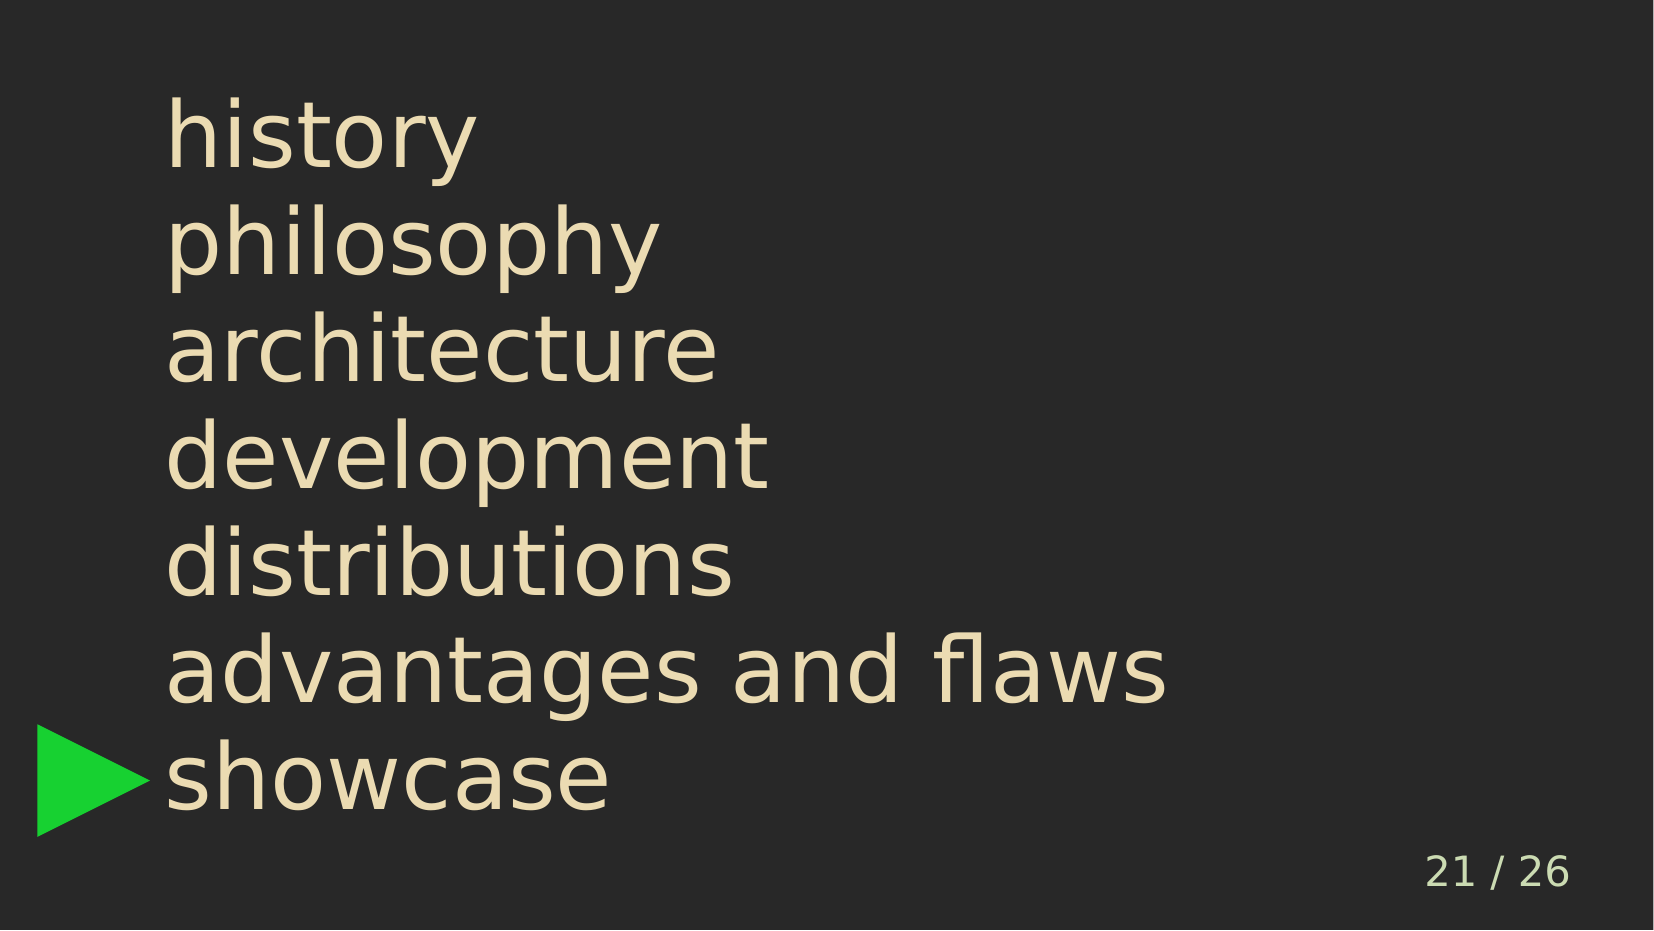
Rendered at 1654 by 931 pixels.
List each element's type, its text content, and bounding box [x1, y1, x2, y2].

text_box history philosophy architecture development distributions advantages and flaws showcase [150, 75, 1651, 839]
text_box [37, 724, 151, 837]
